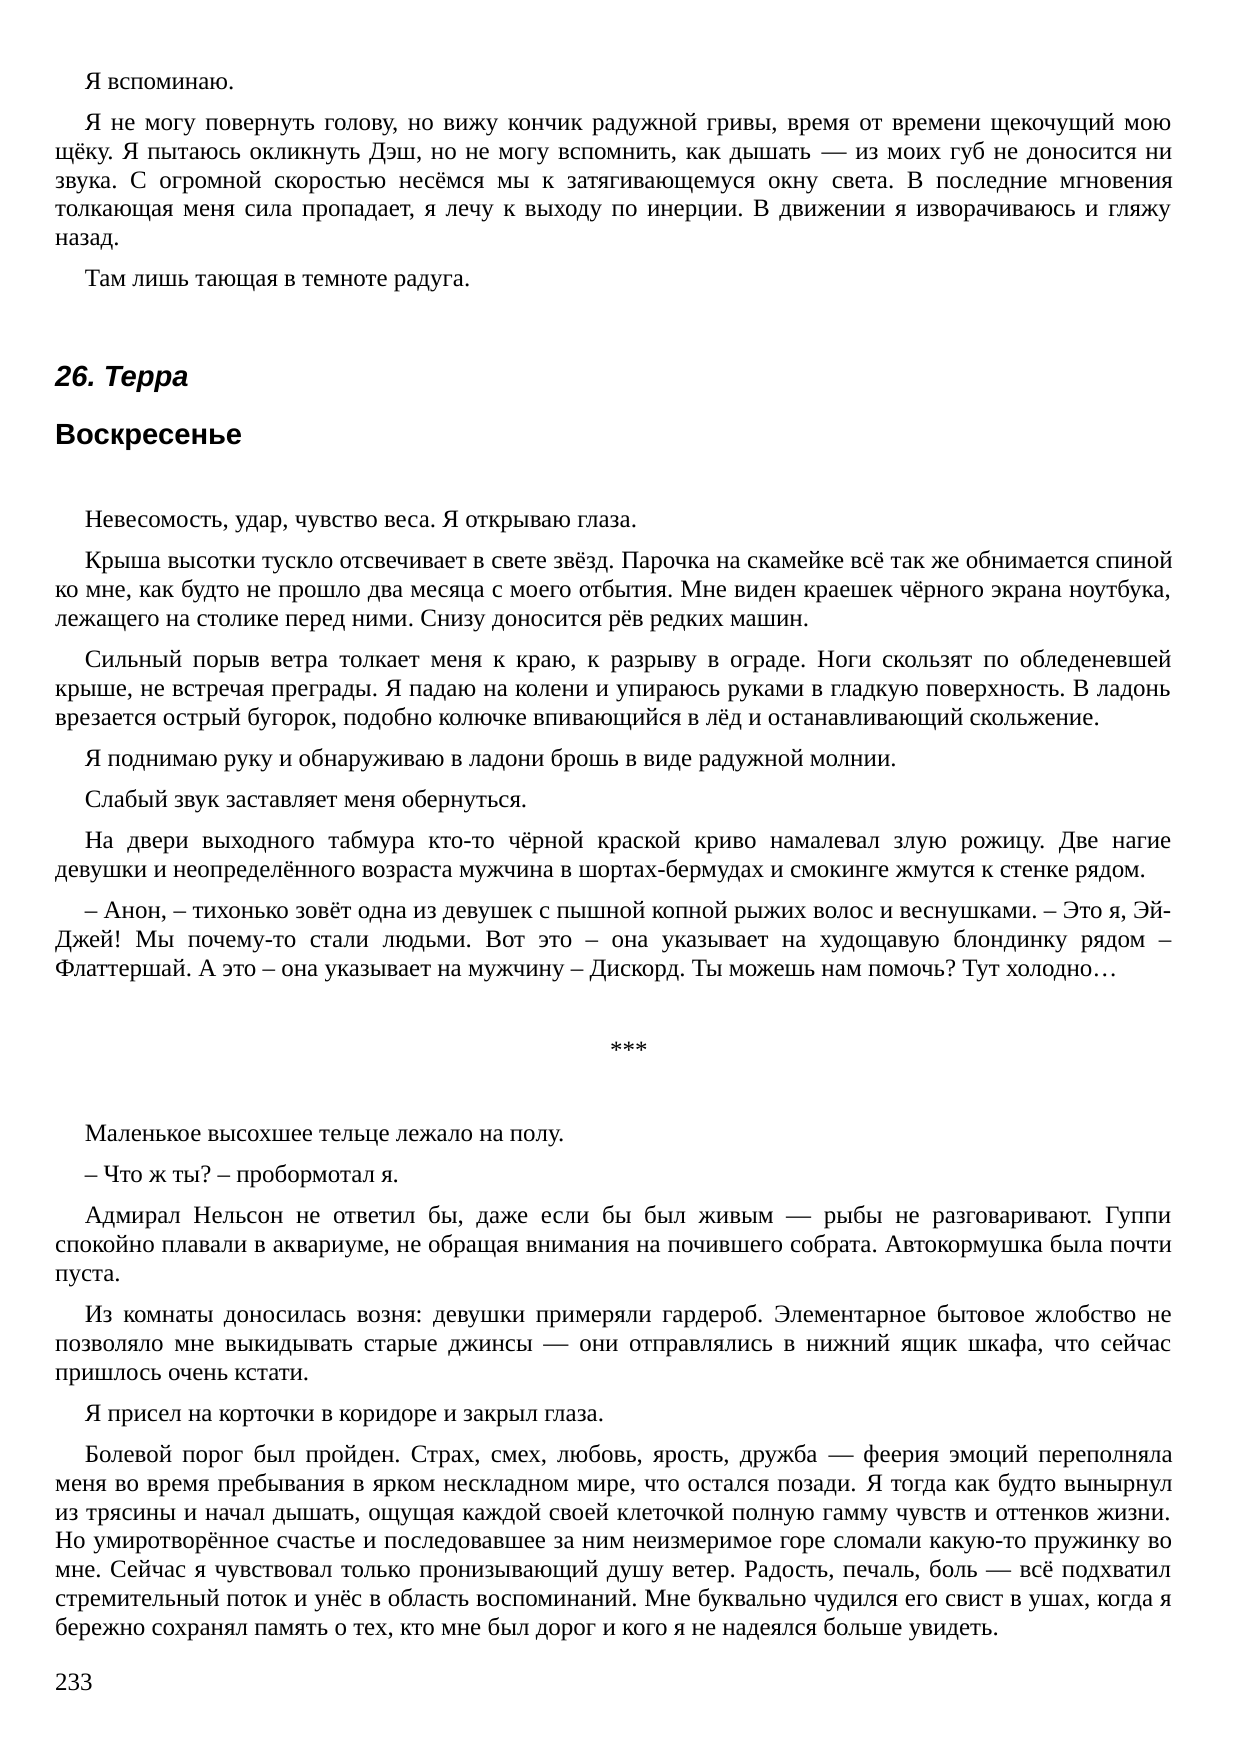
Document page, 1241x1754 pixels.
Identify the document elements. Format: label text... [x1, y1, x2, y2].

subtitle 26. Терра [55, 358, 1173, 392]
subtitle Воскресенье [55, 417, 1173, 451]
text Там лишь тающая в темноте радуга. [55, 263, 1173, 292]
text Маленькое высохшее тельце лежало на полу. [55, 1118, 1173, 1147]
text Невесомость, удар, чувство веса. Я открываю глаза. [55, 504, 1173, 533]
text Я присел на корточки в коридоре и закрыл глаза. [55, 1398, 1173, 1427]
text Я поднимаю руку и обнаруживаю в ладони брошь в виде радужной молнии. [55, 743, 1173, 772]
text На двери выходного табмура кто-то чёрной краской криво намалевал злую рожицу. Две нагие девушки и неопределённого возраста мужчина в шортах-бермудах и смокинге жмутся к стенке рядом. [55, 826, 1173, 883]
text Болевой порог был пройден. Страх, смех, любовь, ярость, дружба — феерия эмоций переполняла меня во время пребывания в ярком нескладном мире, что остался позади. Я тогда как будто вынырнул из трясины и начал дышать, ощущая каждой своей клеточкой полную гамму чувств и оттенков жизни. Но умиротворённое счастье и последовавшее за ним неизмеримое горе сломали какую-то пружинку во мне. Сейчас я чувствовал только пронизывающий душу ветер. Радость, печаль, боль — всё подхватил стремительный поток и унёс в область воспоминаний. Мне буквально чудился его свист в ушах, когда я бережно сохранял память о тех, кто мне был дорог и кого я не надеялся больше увидеть. [55, 1439, 1173, 1641]
text Слабый звук заставляет меня обернуться. [55, 784, 1173, 813]
text – Анон, – тихонько зовёт одна из девушек с пышной копной рыжих волос и веснушками. – Это я, Эй-Джей! Мы почему-то стали людьми. Вот это – она указывает на худощавую блондинку рядом – Флаттершай. А это – она указывает на мужчину – Дискорд. Ты можешь нам помочь? Тут холодно… [55, 896, 1173, 982]
text Крыша высотки тускло отсвечивает в свете звёзд. Парочка на скамейке всё так же обнимается спиной ко мне, как будто не прошло два месяца с моего отбытия. Мне виден краешек чёрного экрана ноутбука, лежащего на столике перед ними. Снизу доносится рёв редких машин. [55, 546, 1173, 632]
text *** [55, 1036, 1173, 1064]
text Сильный порыв ветра толкает меня к краю, к разрыву в ограде. Ноги скользят по обледеневшей крыше, не встречая преграды. Я падаю на колени и упираюсь руками в гладкую поверхность. В ладонь врезается острый бугорок, подобно колючке впивающийся в лёд и останавливающий скольжение. [55, 644, 1173, 731]
text Адмирал Нельсон не ответил бы, даже если бы был живым — рыбы не разговаривают. Гуппи спокойно плавали в аквариуме, не обращая внимания на почившего собрата. Автокормушка была почти пуста. [55, 1201, 1173, 1287]
text Я не могу повернуть голову, но вижу кончик радужной гривы, время от времени щекочущий мою щёку. Я пытаюсь окликнуть Дэш, но не могу вспомнить, как дышать — из моих губ не доносится ни звука. С огромной скоростью несёмся мы к затягивающемуся окну света. В последние мгновения толкающая меня сила пропадает, я лечу к выходу по инерции. В движении я изворачиваюсь и гляжу назад. [55, 107, 1173, 251]
text – Что ж ты? – пробормотал я. [55, 1159, 1173, 1188]
text Я вспоминаю. [55, 66, 1173, 95]
text Из комнаты доносилась возня: девушки примеряли гардероб. Элементарное бытовое жлобство не позволяло мне выкидывать старые джинсы — они отправлялись в нижний ящик шкафа, что сейчас пришлось очень кстати. [55, 1299, 1173, 1386]
